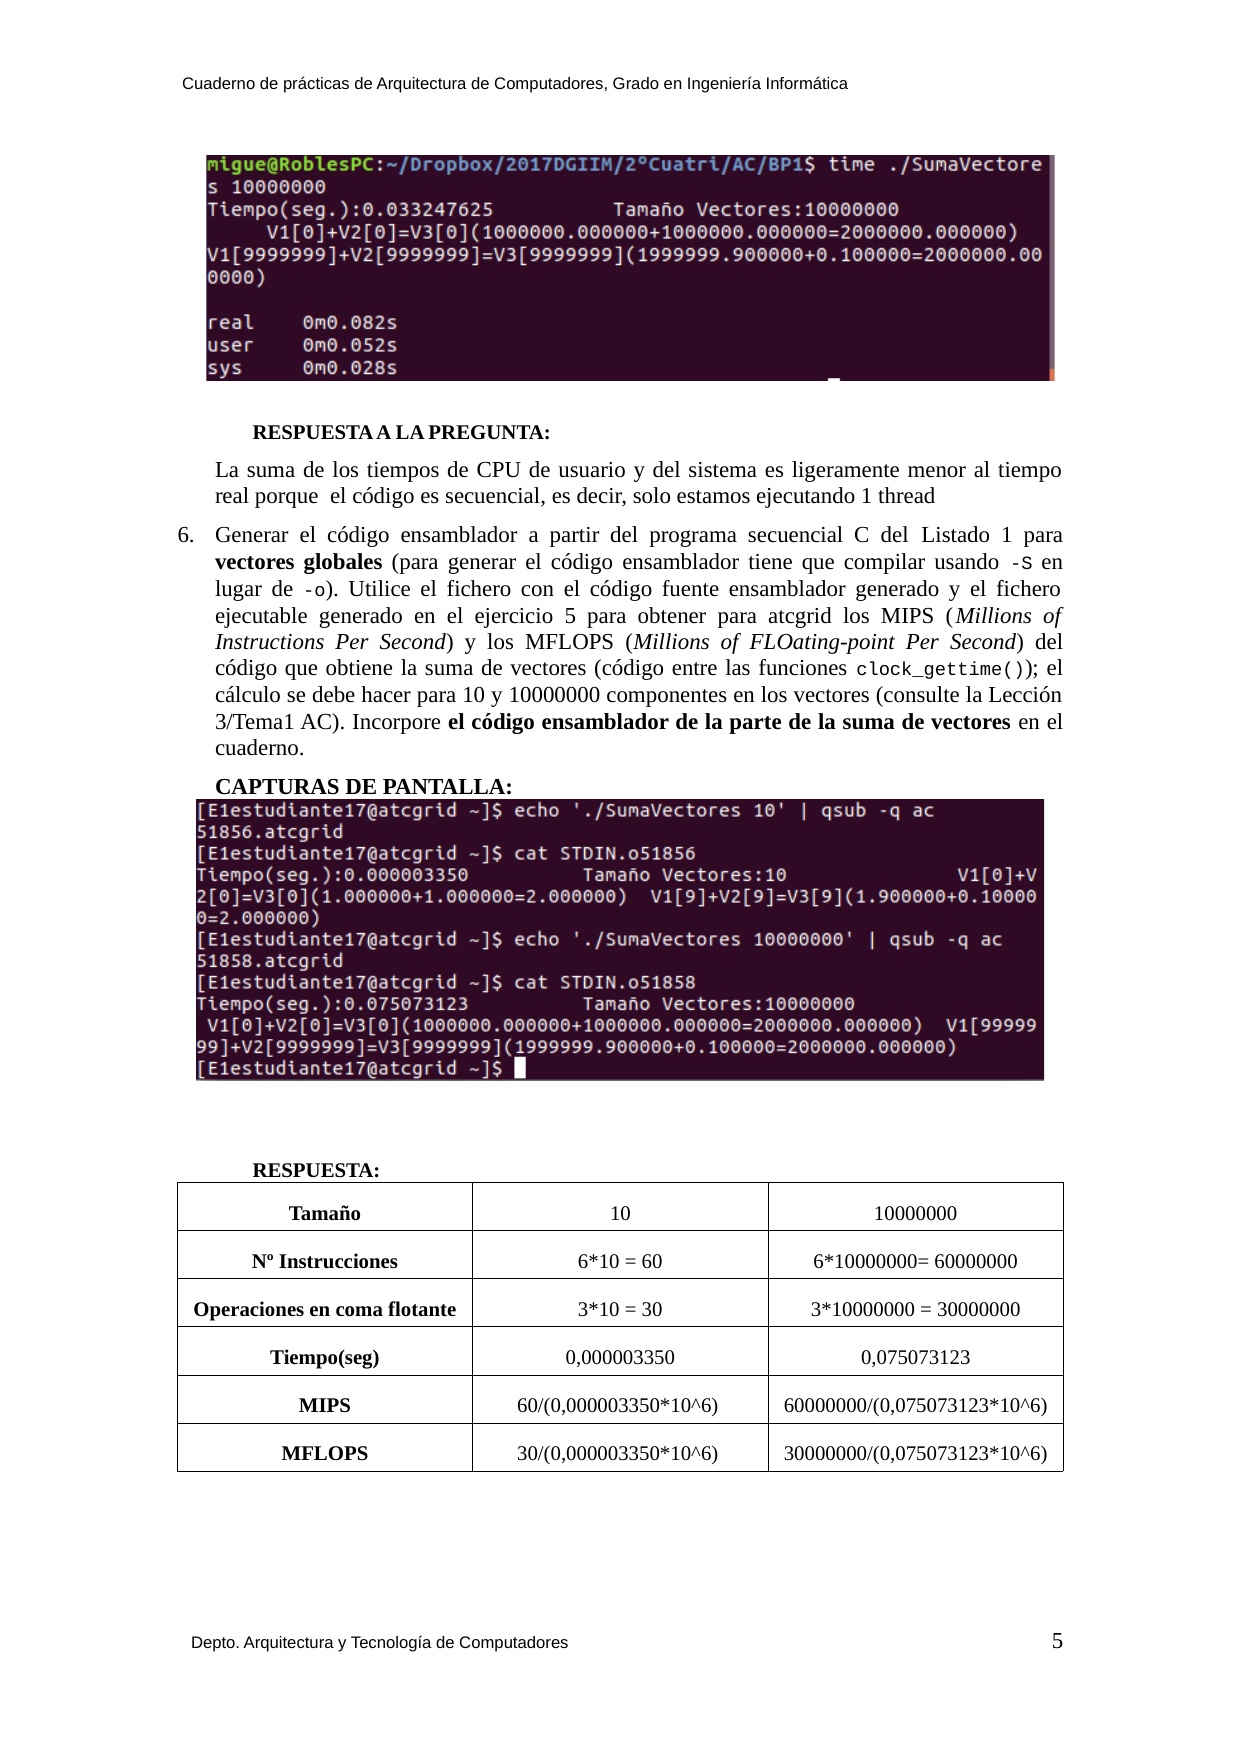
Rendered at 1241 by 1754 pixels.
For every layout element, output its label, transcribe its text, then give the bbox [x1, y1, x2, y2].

table_header 10 [473, 1183, 768, 1230]
picture [196, 799, 1045, 1081]
text RESPUESTA A LA PREGUNTA: [252, 419, 1063, 444]
text La suma de los tiempos de CPU de usuario y del sistema es ligeramente menor al tiempo real porque el código es secuencial, es decir, solo estamos ejecutando 1 thread [215, 456, 1063, 509]
table_cell Nº Instrucciones [178, 1231, 472, 1278]
table_cell 60/(0,000003350*10^6) [473, 1376, 768, 1423]
picture [206, 155, 1055, 381]
table_cell 6*10000000= 60000000 [769, 1231, 1063, 1278]
table_cell 30000000/(0,075073123*10^6) [769, 1424, 1063, 1471]
table_header Tamaño [178, 1183, 472, 1230]
table_cell Tiempo(seg) [178, 1327, 472, 1374]
text RESPUESTA: [252, 1158, 1063, 1182]
table_cell 0,075073123 [769, 1327, 1063, 1374]
table_header 10000000 [769, 1183, 1063, 1230]
text CAPTURAS DE PANTALLA: [215, 773, 1063, 799]
table_cell 3*10 = 30 [473, 1279, 768, 1326]
table_cell 60000000/(0,075073123*10^6) [769, 1376, 1063, 1423]
table_cell 6*10 = 60 [473, 1231, 768, 1278]
table_cell 3*10000000 = 30000000 [769, 1279, 1063, 1326]
list Generar el código ensamblador a partir del programa secuencial C del Listado 1 para vectores globales (para generar el código ensamblador tiene que compilar usando -S en lugar de -o). Utilice el fichero con el código fuente ensamblador generado y el fichero ejecutable generado en el ejercicio 5 para obtener para atcgrid los MIPS (Millions of Instructions Per Second) y los MFLOPS (Millions of FLOating-point Per Second) del código que obtiene la suma de vectores (código entre las funciones clock_gettime()); el cálculo se debe hacer para 10 y 10000000 componentes en los vectores (consulte la Lección 3/Tema1 AC). Incorpore el código ensamblador de la parte de la suma de vectores en el cuaderno. [177, 521, 1063, 760]
table_cell MFLOPS [178, 1424, 472, 1471]
table_cell MIPS [178, 1376, 472, 1423]
table_cell 0,000003350 [473, 1327, 768, 1374]
table_cell Operaciones en coma flotante [178, 1279, 472, 1326]
table_cell 30/(0,000003350*10^6) [473, 1424, 768, 1471]
